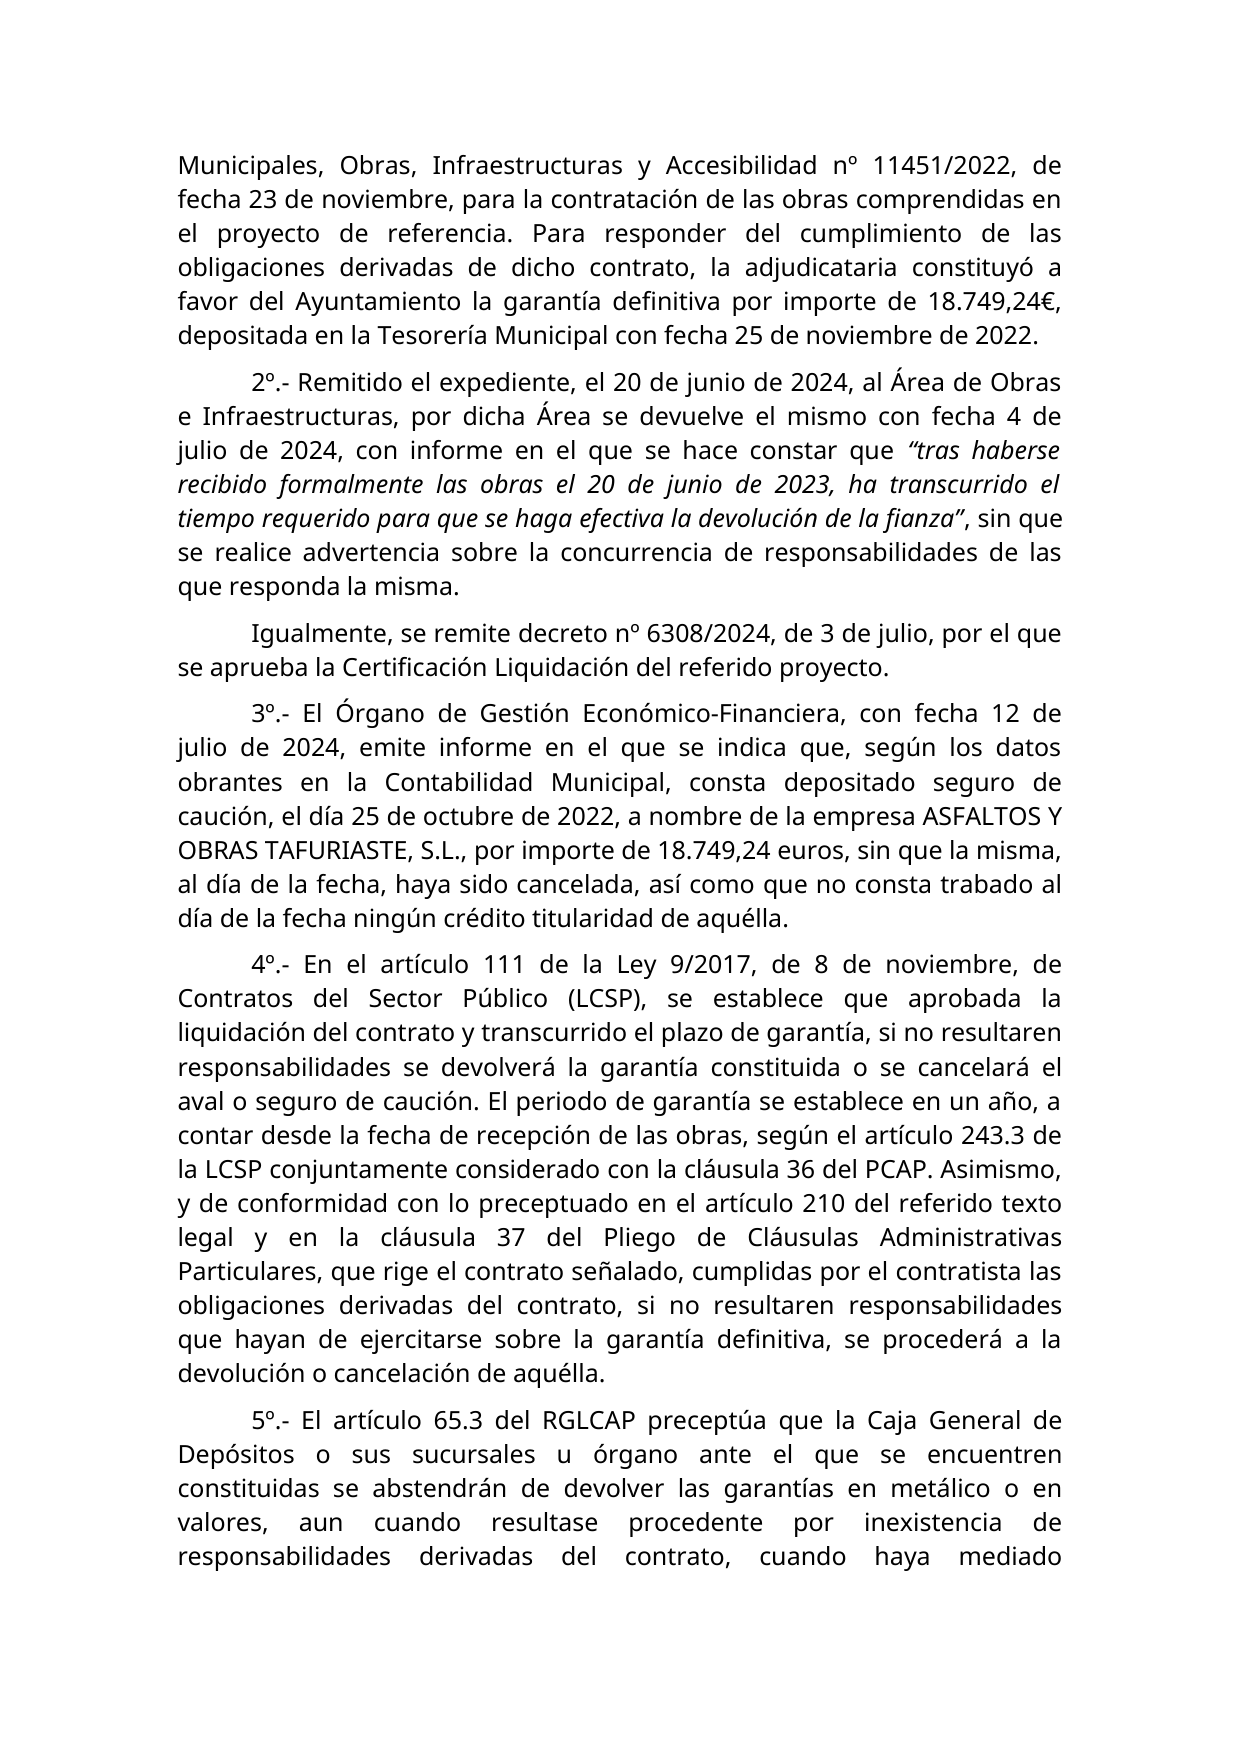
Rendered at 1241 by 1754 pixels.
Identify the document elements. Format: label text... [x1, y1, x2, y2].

text 3º.- El Órgano de Gestión Económico-Financiera, con fecha 12 de julio de 2024, emite informe en el que se indica que, según los datos obrantes en la Contabilidad Municipal, consta depositado seguro de caución, el día 25 de octubre de 2022, a nombre de la empresa ASFALTOS Y OBRAS TAFURIASTE, S.L., por importe de 18.749,24 euros, sin que la misma, al día de la fecha, haya sido cancelada, así como que no consta trabado al día de la fecha ningún crédito titularidad de aquélla. [177, 696, 1063, 934]
text Municipales, Obras, Infraestructuras y Accesibilidad nº 11451/2022, de fecha 23 de noviembre, para la contratación de las obras comprendidas en el proyecto de referencia. Para responder del cumplimiento de las obligaciones derivadas de dicho contrato, la adjudicataria constituyó a favor del Ayuntamiento la garantía definitiva por importe de 18.749,24€, depositada en la Tesorería Municipal con fecha 25 de noviembre de 2022. [177, 148, 1063, 352]
text 4º.- En el artículo 111 de la Ley 9/2017, de 8 de noviembre, de Contratos del Sector Público (LCSP), se establece que aprobada la liquidación del contrato y transcurrido el plazo de garantía, si no resultaren responsabilidades se devolverá la garantía constituida o se cancelará el aval o seguro de caución. El periodo de garantía se establece en un año, a contar desde la fecha de recepción de las obras, según el artículo 243.3 de la LCSP conjuntamente considerado con la cláusula 36 del PCAP. Asimismo, y de conformidad con lo preceptuado en el artículo 210 del referido texto legal y en la cláusula 37 del Pliego de Cláusulas Administrativas Particulares, que rige el contrato señalado, cumplidas por el contratista las obligaciones derivadas del contrato, si no resultaren responsabilidades que hayan de ejercitarse sobre la garantía definitiva, se procederá a la devolución o cancelación de aquélla. [177, 947, 1063, 1390]
text Igualmente, se remite decreto nº 6308/2024, de 3 de julio, por el que se aprueba la Certificación Liquidación del referido proyecto. [177, 615, 1063, 683]
text 2º.- Remitido el expediente, el 20 de junio de 2024, al Área de Obras e Infraestructuras, por dicha Área se devuelve el mismo con fecha 4 de julio de 2024, con informe en el que se hace constar que “tras haberse recibido formalmente las obras el 20 de junio de 2023, ha transcurrido el tiempo requerido para que se haga efectiva la devolución de la fianza”, sin que se realice advertencia sobre la concurrencia de responsabilidades de las que responda la misma. [177, 364, 1063, 603]
text 5º.- El artículo 65.3 del RGLCAP preceptúa que la Caja General de Depósitos o sus sucursales u órgano ante el que se encuentren constituidas se abstendrán de devolver las garantías en metálico o en valores, aun cuando resultase procedente por inexistencia de responsabilidades derivadas del contrato, cuando haya mediado [177, 1402, 1063, 1573]
